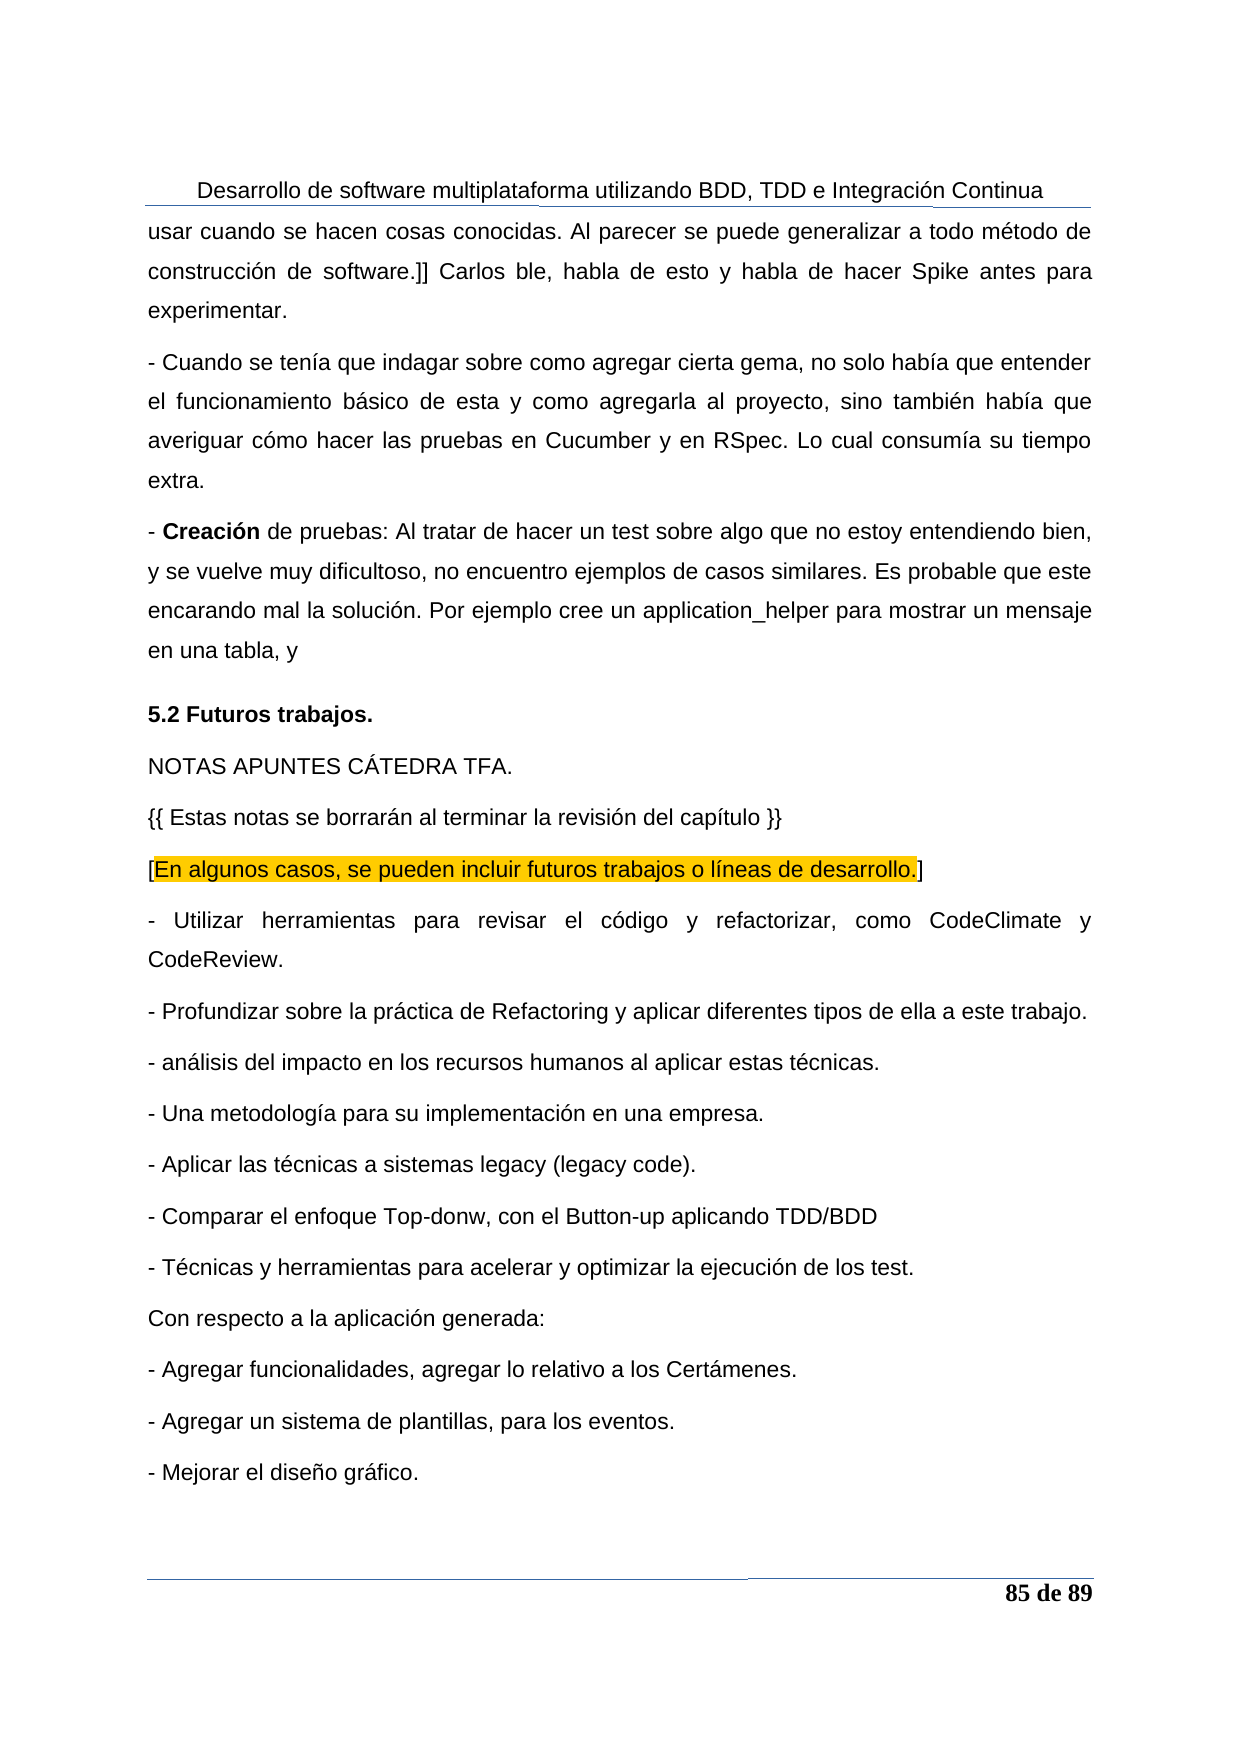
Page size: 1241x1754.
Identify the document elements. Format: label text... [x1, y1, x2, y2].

text - Una metodología para su implementación en una empresa. [148, 1100, 1093, 1126]
text - Profundizar sobre la práctica de Refactoring y aplicar diferentes tipos de ella a este trabajo. [148, 998, 1093, 1024]
text {{ Estas notas se borrarán al terminar la revisión del capítulo }} [148, 804, 1093, 831]
text [En algunos casos, se pueden incluir futuros trabajos o líneas de desarrollo.] [148, 856, 1093, 882]
text Con respecto a la aplicación generada: [148, 1305, 1093, 1331]
text - Técnicas y herramientas para acelerar y optimizar la ejecución de los test. [148, 1254, 1093, 1280]
text - Creación de pruebas: Al tratar de hacer un test sobre algo que no estoy entendiendo bien, y se vuelve muy dificultoso, no encuentro ejemplos de casos similares. Es probable que este encarando mal la solución. Por ejemplo cree un application_helper para mostrar un mensaje en una tabla, y [148, 518, 1093, 663]
text NOTAS APUNTES CÁTEDRA TFA. [148, 753, 1093, 779]
text - Agregar funcionalidades, agregar lo relativo a los Certámenes. [148, 1356, 1093, 1383]
text - Aplicar las técnicas a sistemas legacy (legacy code). [148, 1151, 1093, 1178]
text - Cuando se tenía que indagar sobre como agregar cierta gema, no solo había que entender el funcionamiento básico de esta y como agregarla al proyecto, sino también había que averiguar cómo hacer las pruebas en Cucumber y en RSpec. Lo cual consumía su tiempo extra. [148, 348, 1093, 493]
text - análisis del impacto en los recursos humanos al aplicar estas técnicas. [148, 1049, 1093, 1075]
text - Mejorar el diseño gráfico. [148, 1459, 1093, 1485]
subtitle 5.2 Futuros trabajos. [148, 701, 1093, 727]
text usar cuando se hacen cosas conocidas. Al parecer se puede generalizar a todo método de construcción de software.]] Carlos ble, habla de esto y habla de hacer Spike antes para experimentar. [148, 218, 1093, 324]
text - Agregar un sistema de plantillas, para los eventos. [148, 1408, 1093, 1434]
text - Utilizar herramientas para revisar el código y refactorizar, como CodeClimate y CodeReview. [148, 907, 1093, 973]
text - Comparar el enfoque Top-donw, con el Button-up aplicando TDD/BDD [148, 1203, 1093, 1229]
